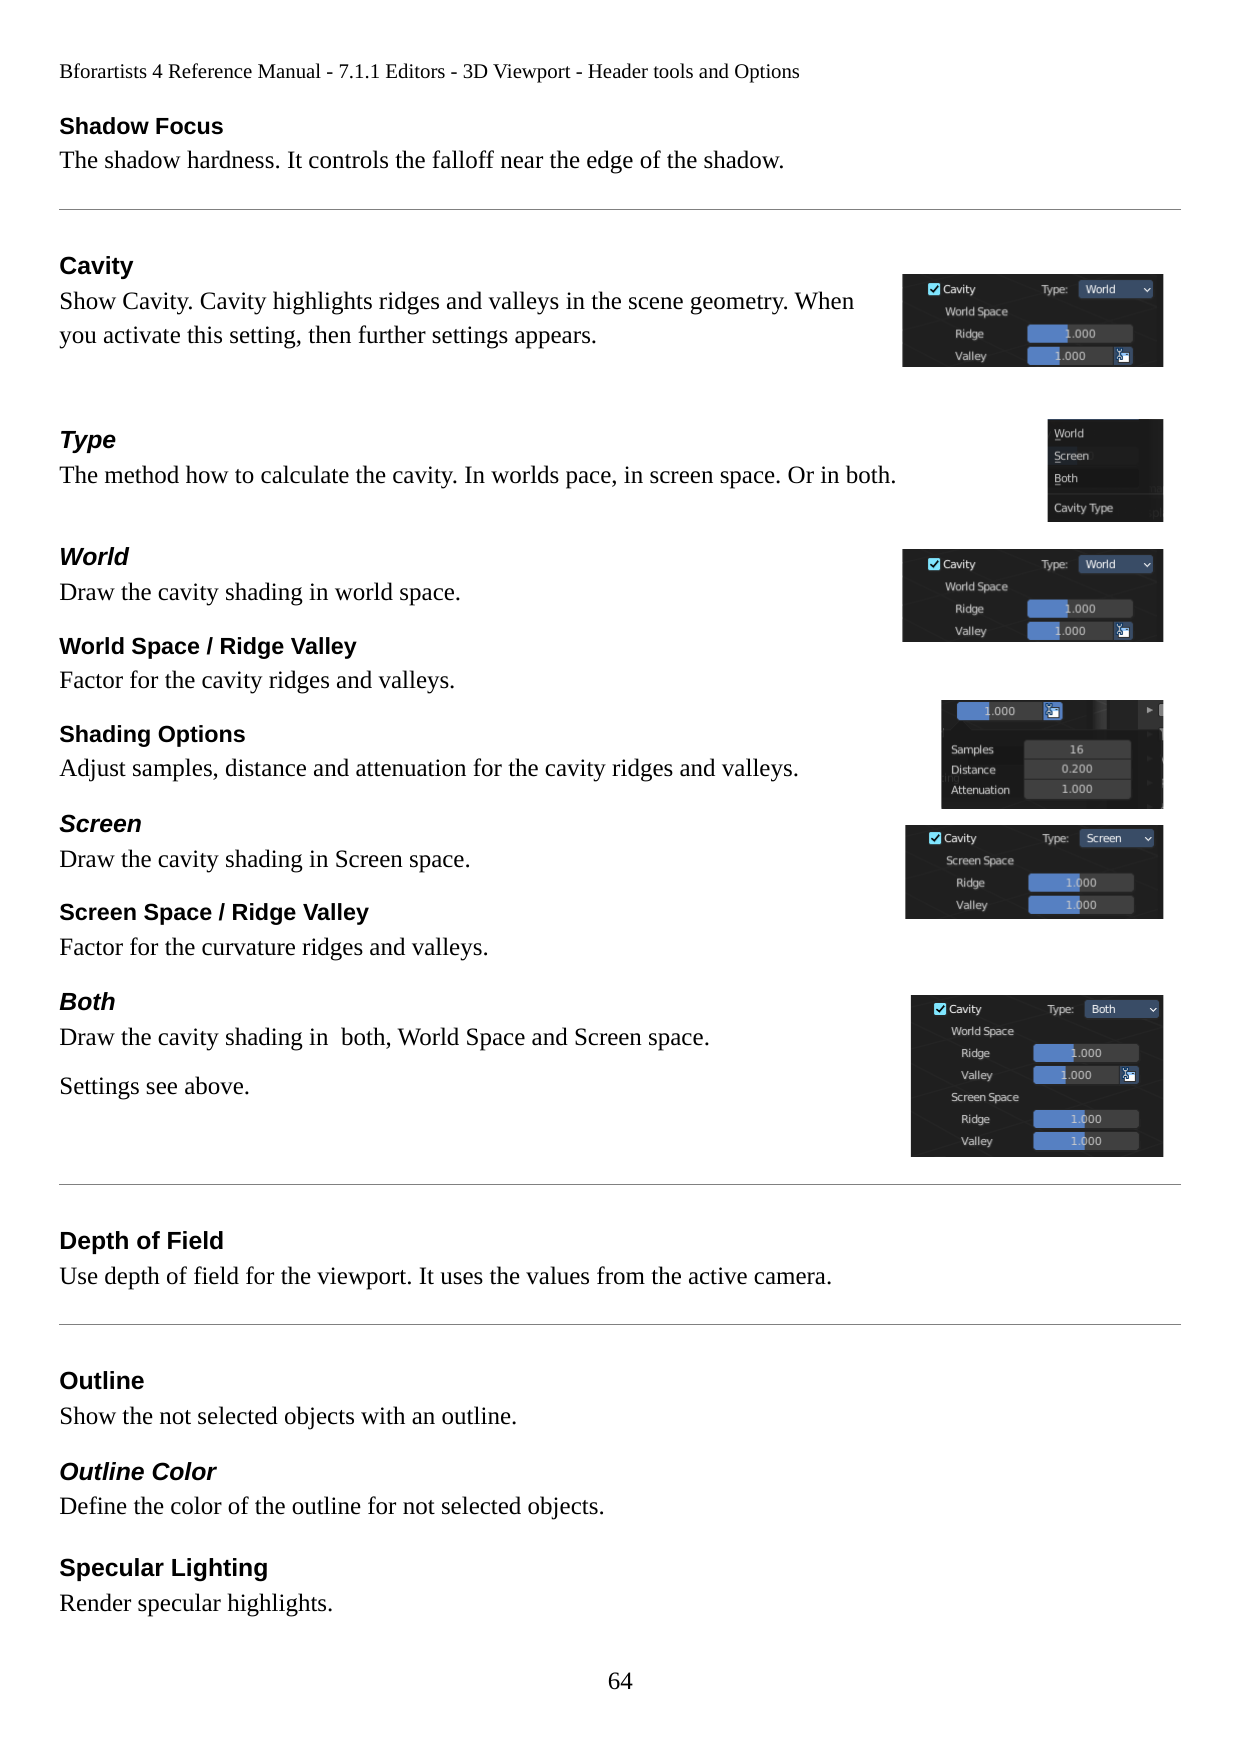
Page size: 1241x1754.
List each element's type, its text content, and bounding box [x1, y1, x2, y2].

picture [905, 825, 1164, 919]
text Define the color of the outline for not selected objects. [59, 1491, 1181, 1520]
subtitle Type [59, 425, 1047, 453]
picture [1047, 419, 1164, 522]
text Draw the cavity shading in both, World Space and Screen space. [59, 1022, 910, 1051]
text [1164, 1071, 1181, 1100]
subtitle Screen [59, 809, 1181, 837]
picture [941, 700, 1164, 809]
subtitle Specular Lighting [59, 1553, 1181, 1581]
text Draw the cavity shading in Screen space. [59, 844, 905, 872]
text Render specular highlights. [59, 1588, 1181, 1616]
text Show Cavity. Cavity highlights ridges and valleys in the scene geometry. When you activate this setting, then further settings appears. [59, 286, 902, 349]
subtitle Both [59, 987, 1181, 1016]
text Show the not selected objects with an outline. [59, 1401, 1181, 1430]
text The method how to calculate the cavity. In worlds pace, in screen space. Or in both. [59, 460, 1047, 488]
picture [902, 549, 1164, 642]
subtitle Outline [59, 1366, 1181, 1395]
picture [910, 995, 1164, 1157]
subtitle World Space / Ridge Valley [59, 632, 1181, 659]
text Factor for the cavity ridges and valleys. [59, 665, 1181, 694]
text Draw the cavity shading in world space. [59, 577, 902, 606]
text Settings see above. [59, 1071, 910, 1100]
text Use depth of field for the viewport. It uses the values from the active camera. [59, 1261, 1181, 1289]
subtitle World [59, 542, 1181, 571]
subtitle Depth of Field [59, 1226, 1181, 1254]
subtitle Screen Space / Ridge Valley [59, 899, 1181, 926]
subtitle [1164, 425, 1181, 453]
text Adjust samples, distance and attenuation for the cavity ridges and valleys. [59, 753, 941, 782]
picture [902, 274, 1164, 367]
subtitle Shadow Focus [59, 113, 1181, 139]
subtitle Cavity [59, 251, 1181, 280]
subtitle [1164, 721, 1181, 747]
text Factor for the curvature ridges and valleys. [59, 932, 1181, 961]
subtitle Shading Options [59, 721, 941, 747]
text The shadow hardness. It controls the falloff near the edge of the shadow. [59, 146, 1181, 174]
subtitle Outline Color [59, 1457, 1181, 1485]
